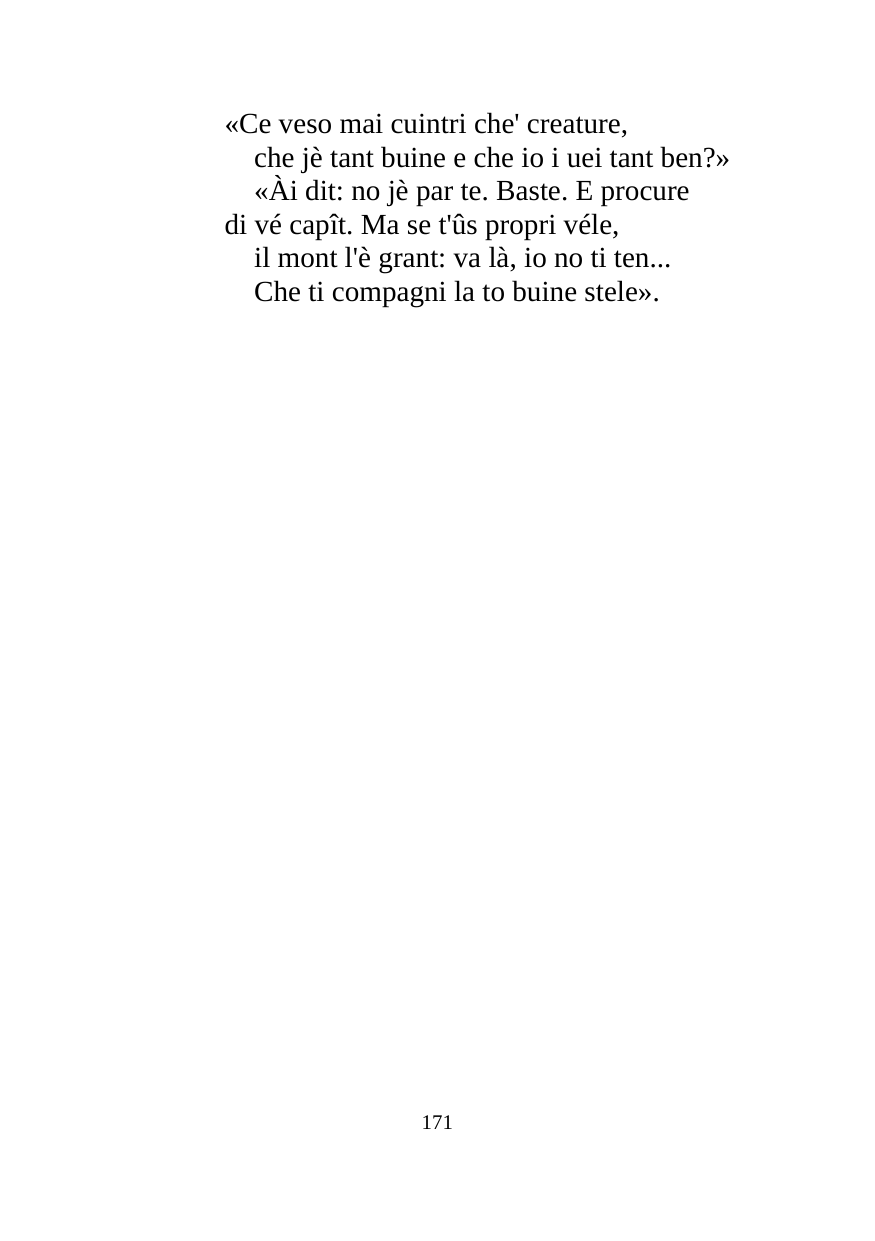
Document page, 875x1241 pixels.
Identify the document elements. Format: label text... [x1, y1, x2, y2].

text di vé capît. Ma se t'ûs propri véle, il mont l'è grant: va là, io no ti ten... Che ti compagni la to buine stele». [224, 207, 768, 307]
text «Ce veso mai cuintri che' creature, che jè tant buine e che io i uei tant ben?» «Ài dit: no jè par te. Baste. E procure [224, 106, 768, 207]
